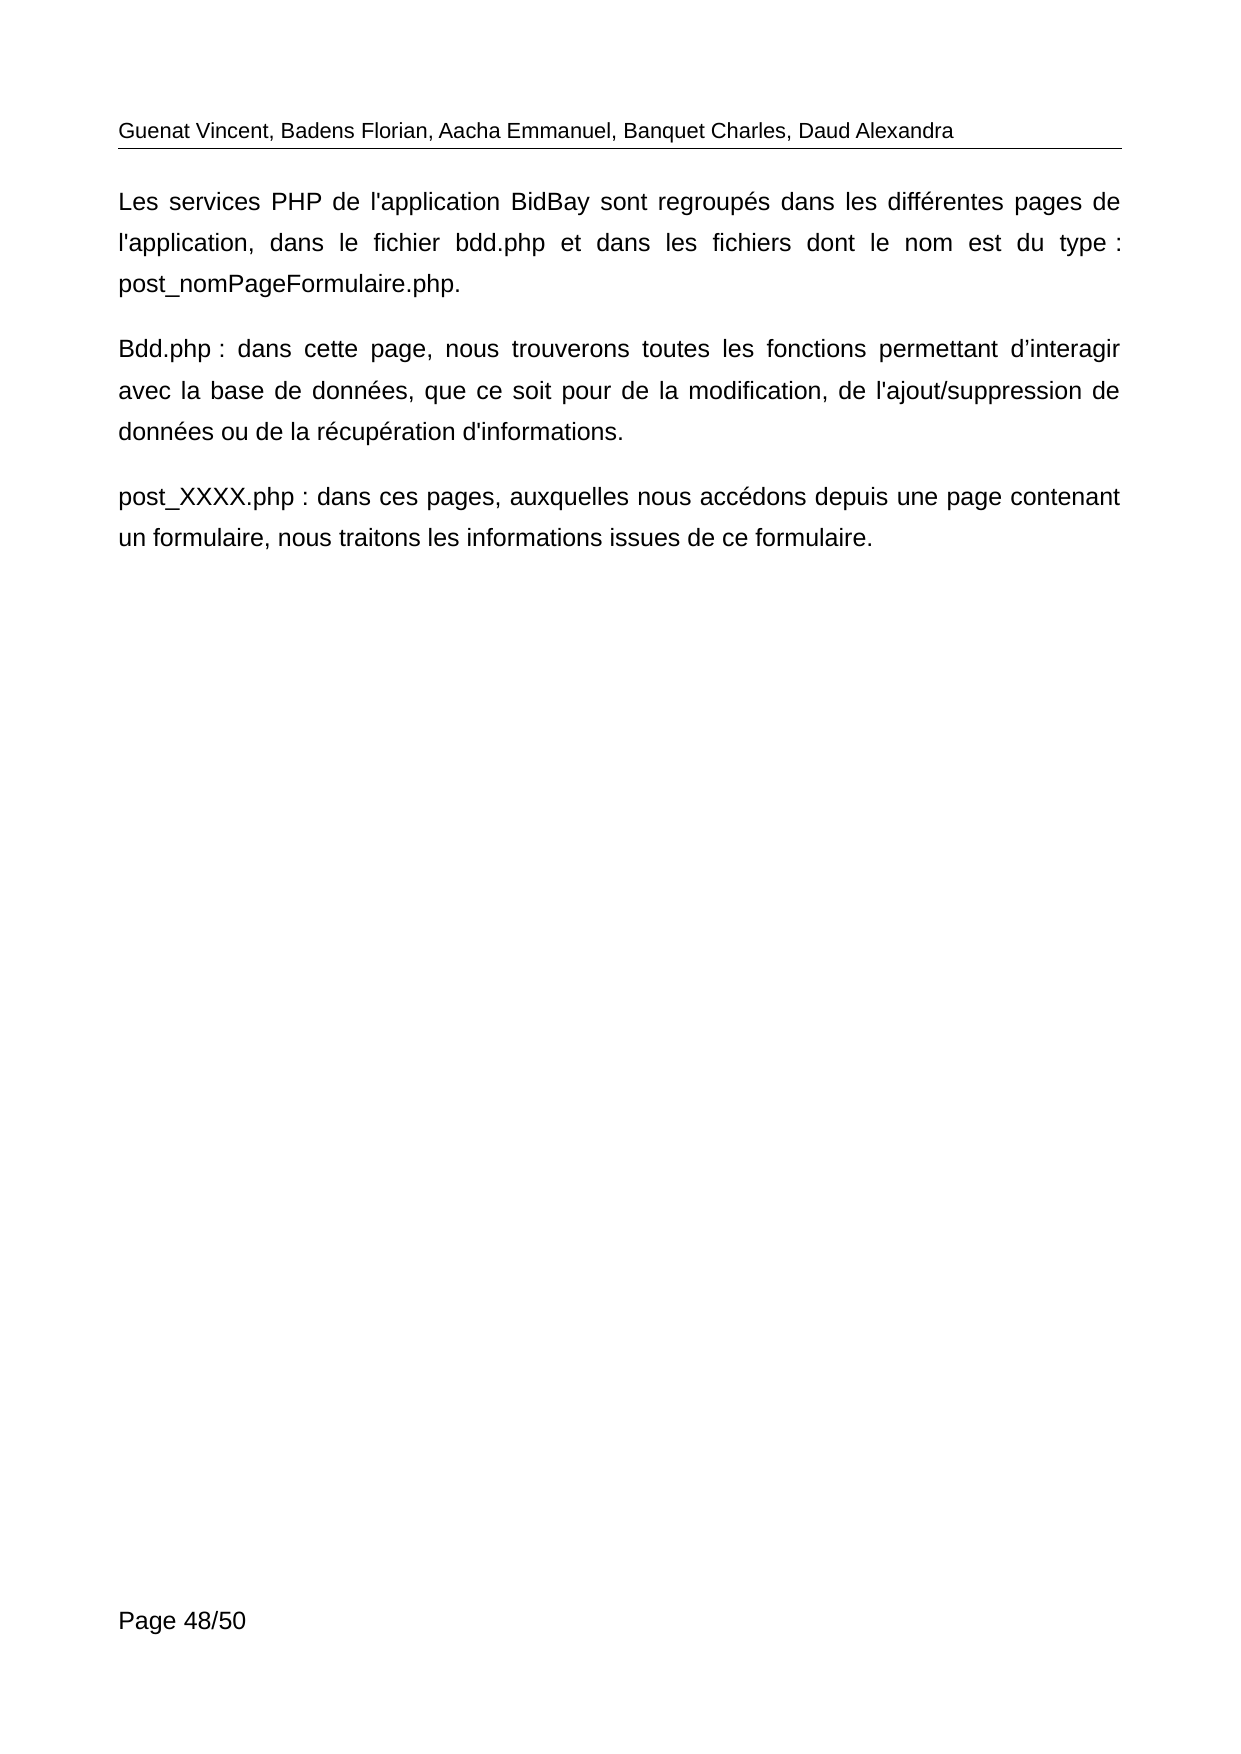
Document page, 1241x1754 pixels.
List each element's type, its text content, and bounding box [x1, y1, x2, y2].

text Bdd.php : dans cette page, nous trouverons toutes les fonctions permettant d’interagir avec la base de données, que ce soit pour de la modification, de l'ajout/suppression de données ou de la récupération d'informations. [118, 325, 1122, 449]
text Les services PHP de l'application BidBay sont regroupés dans les différentes pages de l'application, dans le fichier bdd.php et dans les fichiers dont le nom est du type : post_nomPageFormulaire.php. [118, 177, 1122, 301]
text post_XXXX.php : dans ces pages, auxquelles nous accédons depuis une page contenant un formulaire, nous traitons les informations issues de ce formulaire. [118, 472, 1122, 555]
